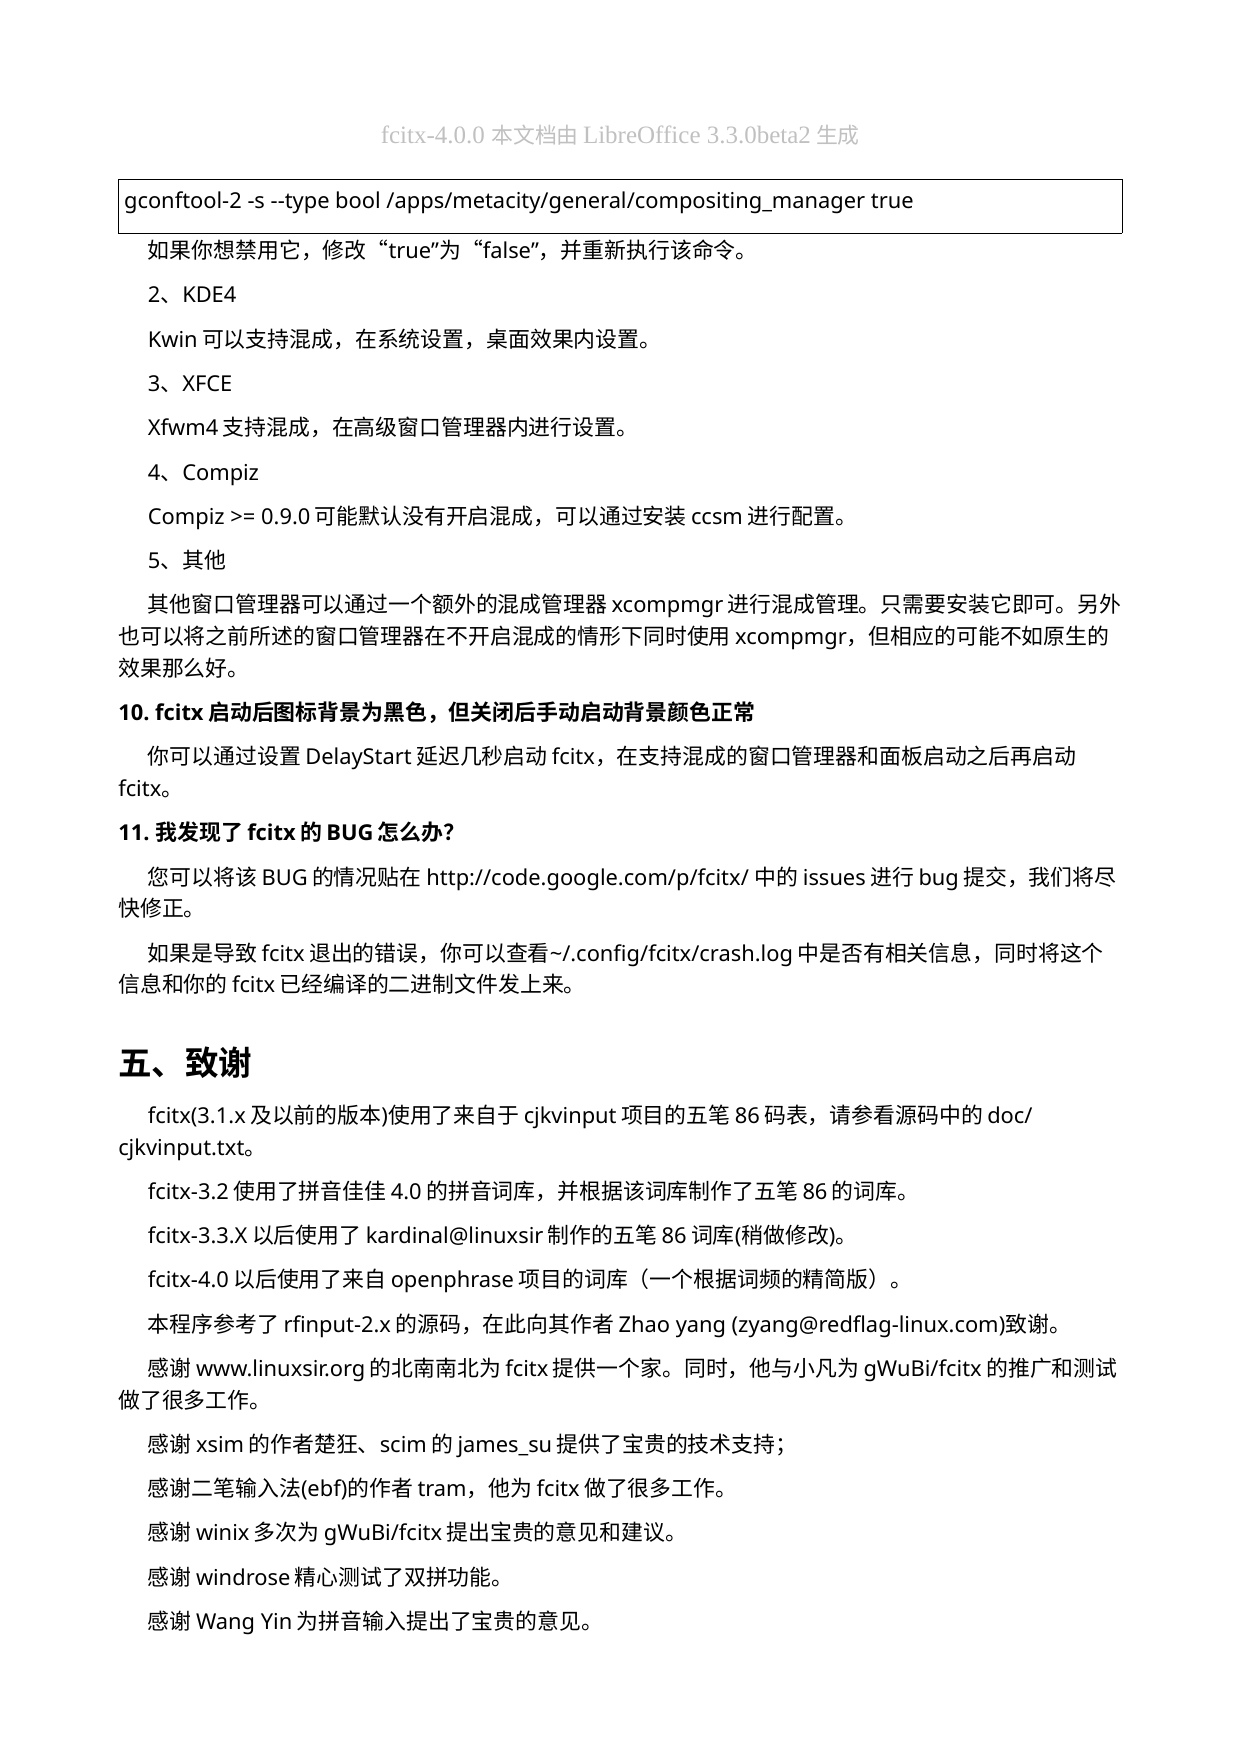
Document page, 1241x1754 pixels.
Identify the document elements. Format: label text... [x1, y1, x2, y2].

text 你可以通过设置DelayStart延迟几秒启动fcitx，在支持混成的窗口管理器和面板启动之后再启动fcitx。 [118, 739, 1122, 803]
text 本程序参考了rfinput-2.x的源码，在此向其作者Zhao yang (zyang@redflag-linux.com)致谢。 [118, 1307, 1122, 1338]
text 感谢xsim的作者楚狂、scim的james_su提供了宝贵的技术支持； [118, 1427, 1122, 1458]
text 4、Compiz [118, 454, 1122, 486]
text 感谢winix多次为gWuBi/fcitx提出宝贵的意见和建议。 [118, 1515, 1122, 1547]
text 感谢二笔输入法(ebf)的作者tram，他为fcitx做了很多工作。 [118, 1471, 1122, 1503]
text 10. fcitx启动后图标背景为黑色，但关闭后手动启动背景颜色正常 [118, 695, 1122, 727]
text fcitx-3.2使用了拼音佳佳4.0的拼音词库，并根据该词库制作了五笔86的词库。 [118, 1174, 1122, 1206]
text 2、KDE4 [118, 277, 1122, 309]
text 如果是导致fcitx退出的错误，你可以查看~/.config/fcitx/crash.log中是否有相关信息，同时将这个信息和你的fcitx已经编译的二进制文件发上来。 [118, 936, 1122, 999]
text fcitx-3.3.X以后使用了kardinal@linuxsir制作的五笔86词库(稍做修改)。 [118, 1218, 1122, 1250]
text 其他窗口管理器可以通过一个额外的混成管理器xcompmgr进行混成管理。只需要安装它即可。另外也可以将之前所述的窗口管理器在不开启混成的情形下同时使用xcompmgr，但相应的可能不如原生的效果那么好。 [118, 587, 1122, 683]
text fcitx-4.0以后使用了来自openphrase项目的词库（一个根据词频的精简版）。 [118, 1262, 1122, 1294]
text 感谢www.linuxsir.org的北南南北为fcitx提供一个家。同时，他与小凡为gWuBi/fcitx的推广和测试做了很多工作。 [118, 1351, 1122, 1414]
text 5、其他 [118, 543, 1122, 575]
table_header gconftool-2 -s --type bool /apps/metacity/general/compositing_manager true [119, 180, 1122, 233]
text 感谢windrose精心测试了双拼功能。 [118, 1559, 1122, 1591]
text 您可以将该BUG的情况贴在 http://code.google.com/p/fcitx/ 中的issues进行bug提交，我们将尽快修正。 [118, 860, 1122, 923]
text 感谢Wang Yin为拼音输入提出了宝贵的意见。 [118, 1604, 1122, 1636]
text fcitx(3.1.x及以前的版本)使用了来自于cjkvinput项目的五笔86码表，请参看源码中的doc/cjkvinput.txt。 [118, 1098, 1122, 1161]
text Kwin可以支持混成，在系统设置，桌面效果内设置。 [118, 322, 1122, 353]
text Compiz >= 0.9.0可能默认没有开启混成，可以通过安装ccsm进行配置。 [118, 499, 1122, 531]
text 3、XFCE [118, 366, 1122, 398]
text 如果你想禁用它，修改“true”为“false”，并重新执行该命令。 [118, 234, 1122, 265]
subtitle 五、致谢 [118, 1037, 1122, 1085]
text Xfwm4支持混成，在高级窗口管理器内进行设置。 [118, 410, 1122, 442]
text 11. 我发现了fcitx的BUG怎么办？ [118, 815, 1122, 847]
